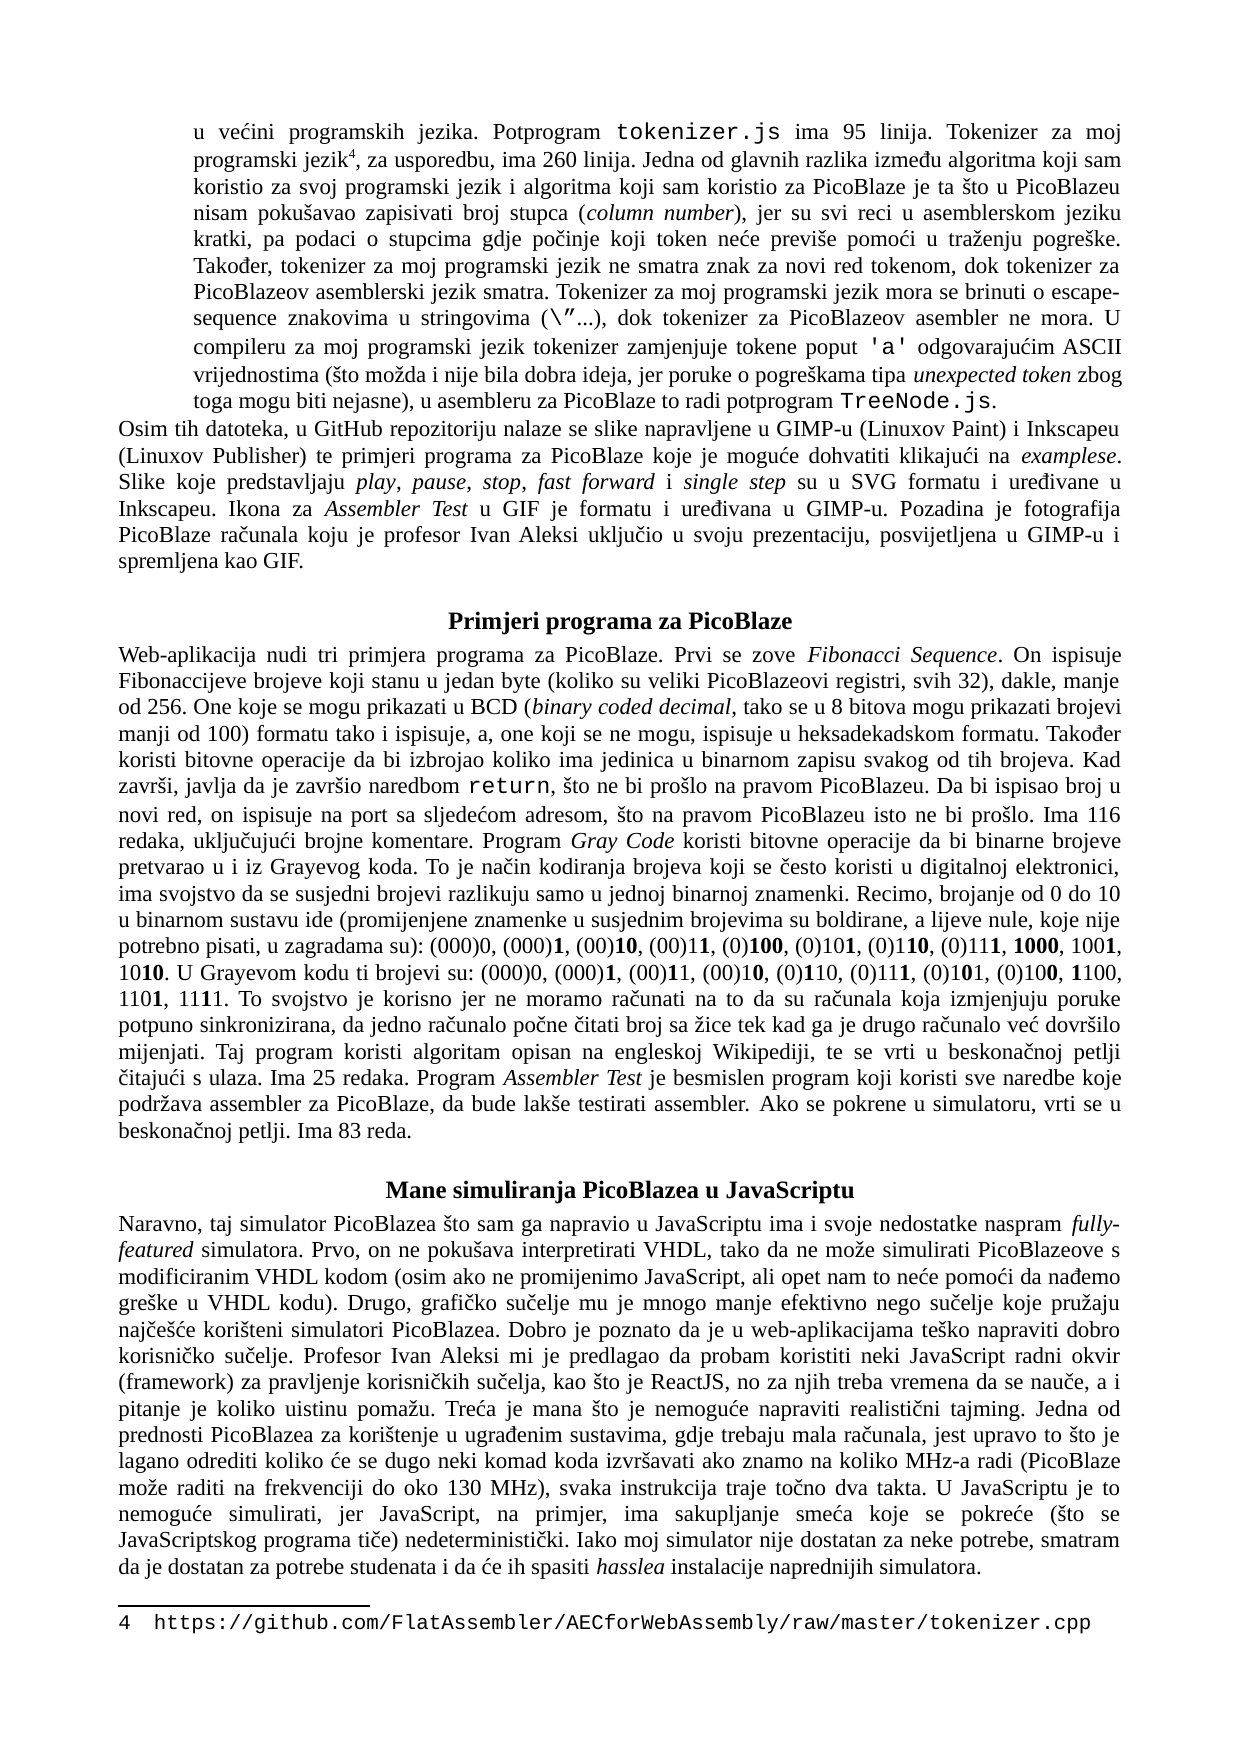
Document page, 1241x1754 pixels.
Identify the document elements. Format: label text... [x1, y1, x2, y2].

list https://github.com/FlatAssembler/AECforWebAssembly/raw/master/tokenizer.cpp [118, 1612, 1122, 1636]
text Osim tih datoteka, u GitHub repozitoriju nalaze se slike napravljene u GIMP-u (Linuxov Paint) i Inkscapeu (Linuxov Publisher) te primjeri programa za PicoBlaze koje je moguće dohvatiti klikajući na examplese. Slike koje predstavljaju play, pause, stop, fast forward i single step su u SVG formatu i uređivane u Inkscapeu. Ikona za Assembler Test u GIF je formatu i uređivana u GIMP-u. Pozadina je fotografija PicoBlaze računala koju je profesor Ivan Aleksi uključio u svoju prezentaciju, posvijetljena u GIMP-u i spremljena kao GIF. [118, 416, 1122, 574]
text Mane simuliranja PicoBlazea u JavaScriptu [118, 1176, 1122, 1204]
text Primjeri programa za PicoBlaze [118, 606, 1122, 635]
text Web-aplikacija nudi tri primjera programa za PicoBlaze. Prvi se zove Fibonacci Sequence. On ispisuje Fibonaccijeve brojeve koji stanu u jedan byte (koliko su veliki PicoBlazeovi registri, svih 32), dakle, manje od 256. One koje se mogu prikazati u BCD (binary coded decimal, tako se u 8 bitova mogu prikazati brojevi manji od 100) formatu tako i ispisuje, a, one koji se ne mogu, ispisuje u heksadekadskom formatu. Također koristi bitovne operacije da bi izbrojao koliko ima jedinica u binarnom zapisu svakog od tih brojeva. Kad završi, javlja da je završio naredbom return, što ne bi prošlo na pravom PicoBlazeu. Da bi ispisao broj u novi red, on ispisuje na port sa sljedećom adresom, što na pravom PicoBlazeu isto ne bi prošlo. Ima 116 redaka, uključujući brojne komentare. Program Gray Code koristi bitovne operacije da bi binarne brojeve pretvarao u i iz Grayevog koda. To je način kodiranja brojeva koji se često koristi u digitalnoj elektronici, ima svojstvo da se susjedni brojevi razlikuju samo u jednoj binarnoj znamenki. Recimo, brojanje od 0 do 10 u binarnom sustavu ide (promijenjene znamenke u susjednim brojevima su boldirane, a lijeve nule, koje nije potrebno pisati, u zagradama su): (000)0, (000)1, (00)10, (00)11, (0)100, (0)101, (0)110, (0)111, 1000, 1001, 1010. U Grayevom kodu ti brojevi su: (000)0, (000)1, (00)11, (00)10, (0)110, (0)111, (0)101, (0)100, 1100, 1101, 1111. To svojstvo je korisno jer ne moramo računati na to da su računala koja izmjenjuju poruke potpuno sinkronizirana, da jedno računalo počne čitati broj sa žice tek kad ga je drugo računalo već dovršilo mijenjati. Taj program koristi algoritam opisan na engleskoj Wikipediji, te se vrti u beskonačnoj petlji čitajući s ulaza. Ima 25 redaka. Program Assembler Test je besmislen program koji koristi sve naredbe koje podržava assembler za PicoBlaze, da bude lakše testirati assembler. Ako se pokrene u simulatoru, vrti se u beskonačnoj petlji. Ima 83 reda. [118, 641, 1122, 1143]
text Naravno, taj simulator PicoBlazea što sam ga napravio u JavaScriptu ima i svoje nedostatke naspram fully-featured simulatora. Prvo, on ne pokušava interpretirati VHDL, tako da ne može simulirati PicoBlazeove s modificiranim VHDL kodom (osim ako ne promijenimo JavaScript, ali opet nam to neće pomoći da nađemo greške u VHDL kodu). Drugo, grafičko sučelje mu je mnogo manje efektivno nego sučelje koje pružaju najčešće korišteni simulatori PicoBlazea. Dobro je poznato da je u web-aplikacijama teško napraviti dobro korisničko sučelje. Profesor Ivan Aleksi mi je predlagao da probam koristiti neki JavaScript radni okvir (framework) za pravljenje korisničkih sučelja, kao što je ReactJS, no za njih treba vremena da se nauče, a i pitanje je koliko uistinu pomažu. Treća je mana što je nemoguće napraviti realistični tajming. Jedna od prednosti PicoBlazea za korištenje u ugrađenim sustavima, gdje trebaju mala računala, jest upravo to što je lagano odrediti koliko će se dugo neki komad koda izvršavati ako znamo na koliko MHz-a radi (PicoBlaze može raditi na frekvenciji do oko 130 MHz), svaka instrukcija traje točno dva takta. U JavaScriptu je to nemoguće simulirati, jer JavaScript, na primjer, ima sakupljanje smeća koje se pokreće (što se JavaScriptskog programa tiče) nedeterministički. Iako moj simulator nije dostatan za neke potrebe, smatram da je dostatan za potrebe studenata i da će ih spasiti hasslea instalacije naprednijih simulatora. [118, 1210, 1122, 1579]
list u većini programskih jezika. Potprogram tokenizer.js ima 95 linija. Tokenizer za moj programski jezik, za usporedbu, ima 260 linija. Jedna od glavnih razlika između algoritma koji sam koristio za svoj programski jezik i algoritma koji sam koristio za PicoBlaze je ta što u PicoBlazeu nisam pokušavao zapisivati broj stupca (column number), jer su svi reci u asemblerskom jeziku kratki, pa podaci o stupcima gdje počinje koji token neće previše pomoći u traženju pogreške. Također, tokenizer za moj programski jezik ne smatra znak za novi red tokenom, dok tokenizer za PicoBlazeov asemblerski jezik smatra. Tokenizer za moj programski jezik mora se brinuti o escape-sequence znakovima u stringovima (\”...), dok tokenizer za PicoBlazeov asembler ne mora. U compileru za moj programski jezik tokenizer zamjenjuje tokene poput 'a' odgovarajućim ASCII vrijednostima (što možda i nije bila dobra ideja, jer poruke o pogreškama tipa unexpected token zbog toga mogu biti nejasne), u asembleru za PicoBlaze to radi potprogram TreeNode.js. [156, 118, 1122, 416]
